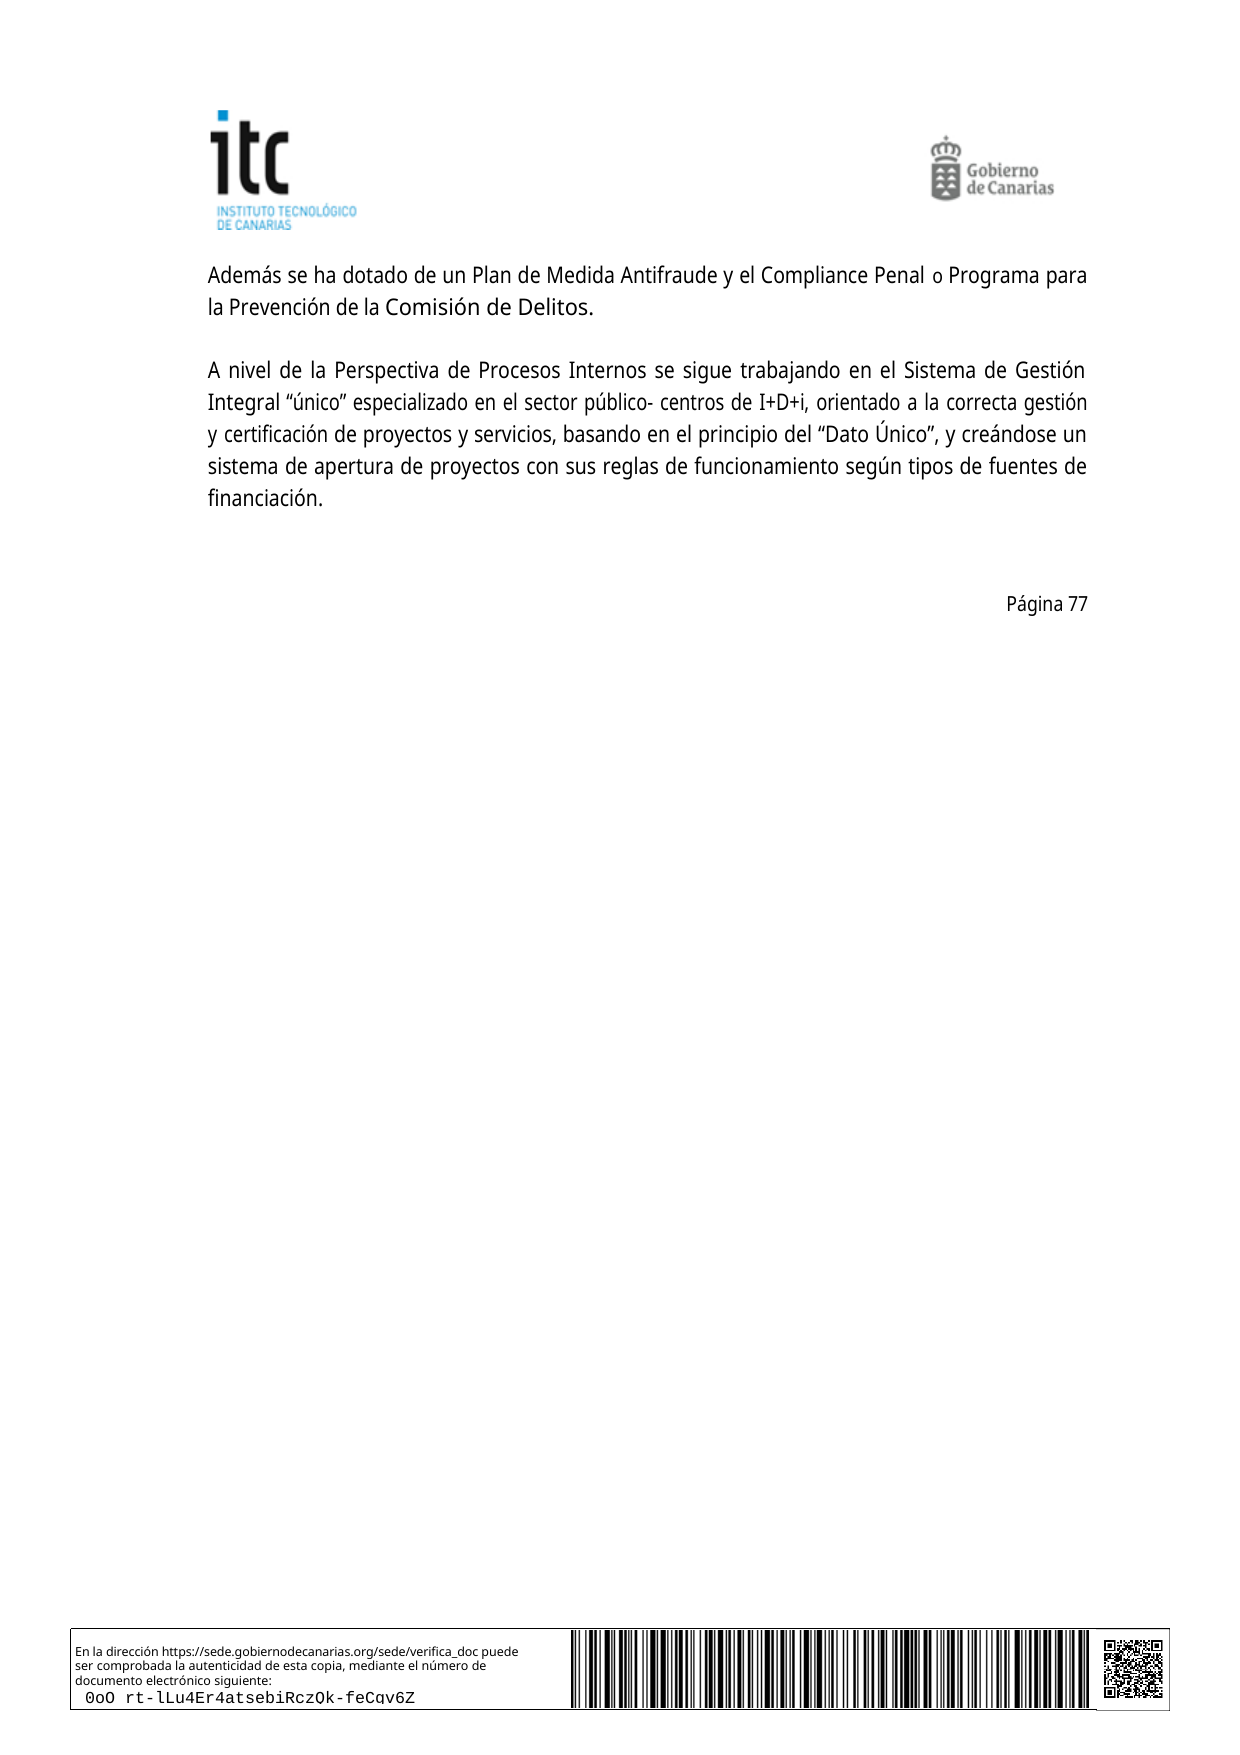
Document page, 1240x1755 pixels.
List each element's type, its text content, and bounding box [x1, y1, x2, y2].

text Página 77 [58, 589, 1088, 617]
text Además se ha dotado de un Plan de Medida Antifraude y el Compliance Penal o Programa para la Prevención de la Comisión de Delitos. [208, 259, 1088, 322]
text A nivel de la Perspectiva de Procesos Internos se sigue trabajando en el Sistema de Gestión Integral “único” especializado en el sector público- centros de I+D+i, orientado a la correcta gestión y certificación de proyectos y servicios, basando en el principio del “Dato Único”, y creándose un sistema de apertura de proyectos con sus reglas de funcionamiento según tipos de fuentes de financiación. [208, 354, 1088, 513]
